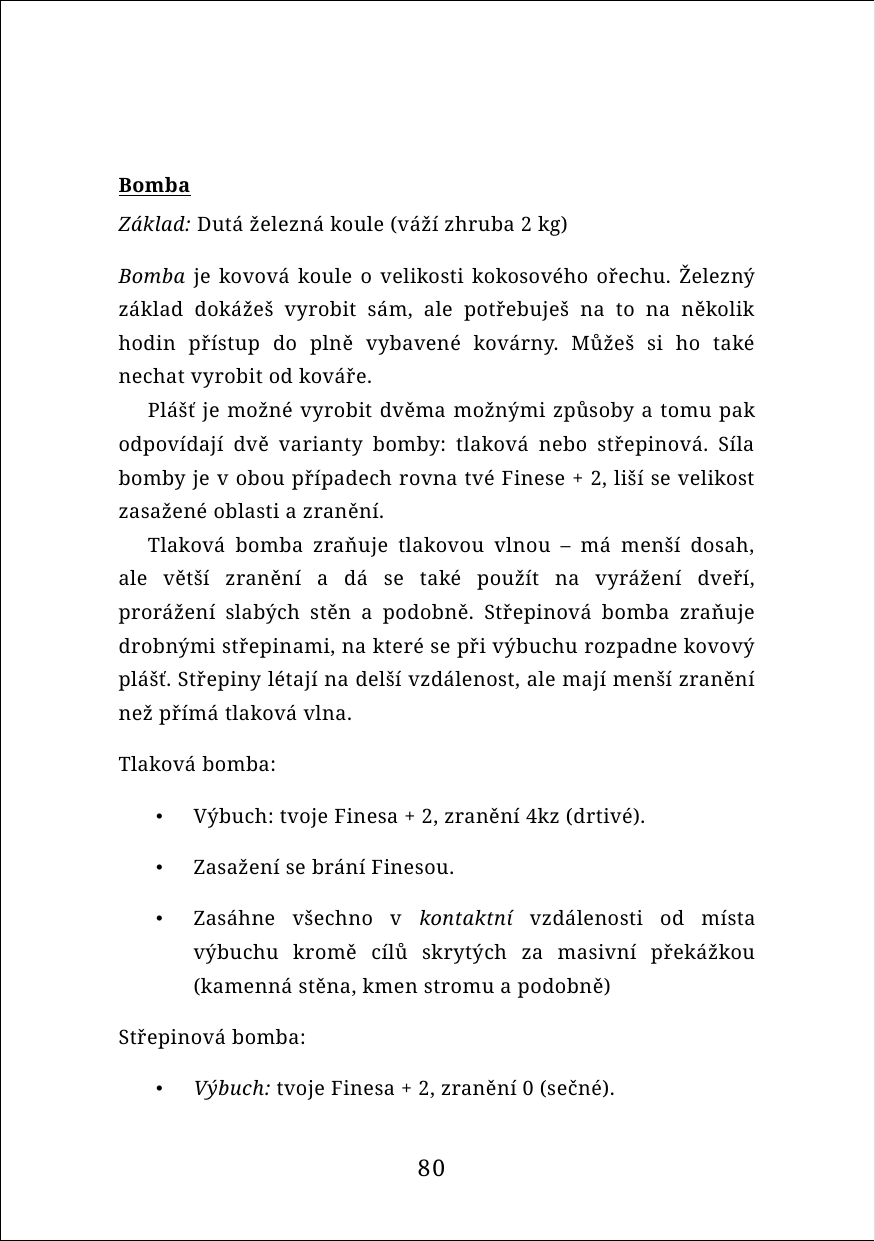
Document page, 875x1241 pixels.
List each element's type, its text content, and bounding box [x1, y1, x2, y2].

subtitle Bomba [118, 172, 756, 199]
text Tlaková bomba: [118, 751, 756, 778]
text Střepinová bomba: [118, 1023, 756, 1050]
text Základ: Dutá železná koule (váží zhruba 2 kg) [118, 211, 756, 237]
list Zasáhne všechno v kontaktní vzdálenosti od místa výbuchu kromě cílů skrytých za masivní překážkou (kamenná stěna, kmen stromu a podobně) [156, 905, 756, 999]
list Zasažení se brání Finesou. [156, 853, 756, 880]
list Výbuch: tvoje Finesa + 2, zranění 0 (sečné). [156, 1075, 756, 1102]
list Výbuch: tvoje Finesa + 2, zranění 4kz (drtivé). [156, 802, 756, 829]
text Bomba je kovová koule o velikosti kokosového ořechu. Železný základ dokážeš vyrobit sám, ale potřebuješ na to na několik hodin přístup do plně vybavené kovárny. Můžeš si ho také nechat vyrobit od kováře. Plášť je možné vyrobit dvěma možnými způsoby a tomu pak odpovídají dvě varianty bomby: tlaková nebo střepinová. Síla bomby je v obou případech rovna tvé Finese + 2, liší se velikost zasažené oblasti a zranění. Tlaková bomba zraňuje tlakovou vlnou – má menší dosah, ale větší zranění a dá se také použít na vyrážení dveří, prorážení slabých stěn a podobně. Střepinová bomba zraňuje drobnými střepinami, na které se při výbuchu rozpadne kovový plášť. Střepiny létají na delší vzdálenost, ale mají menší zranění než přímá tlaková vlna. [118, 262, 756, 726]
